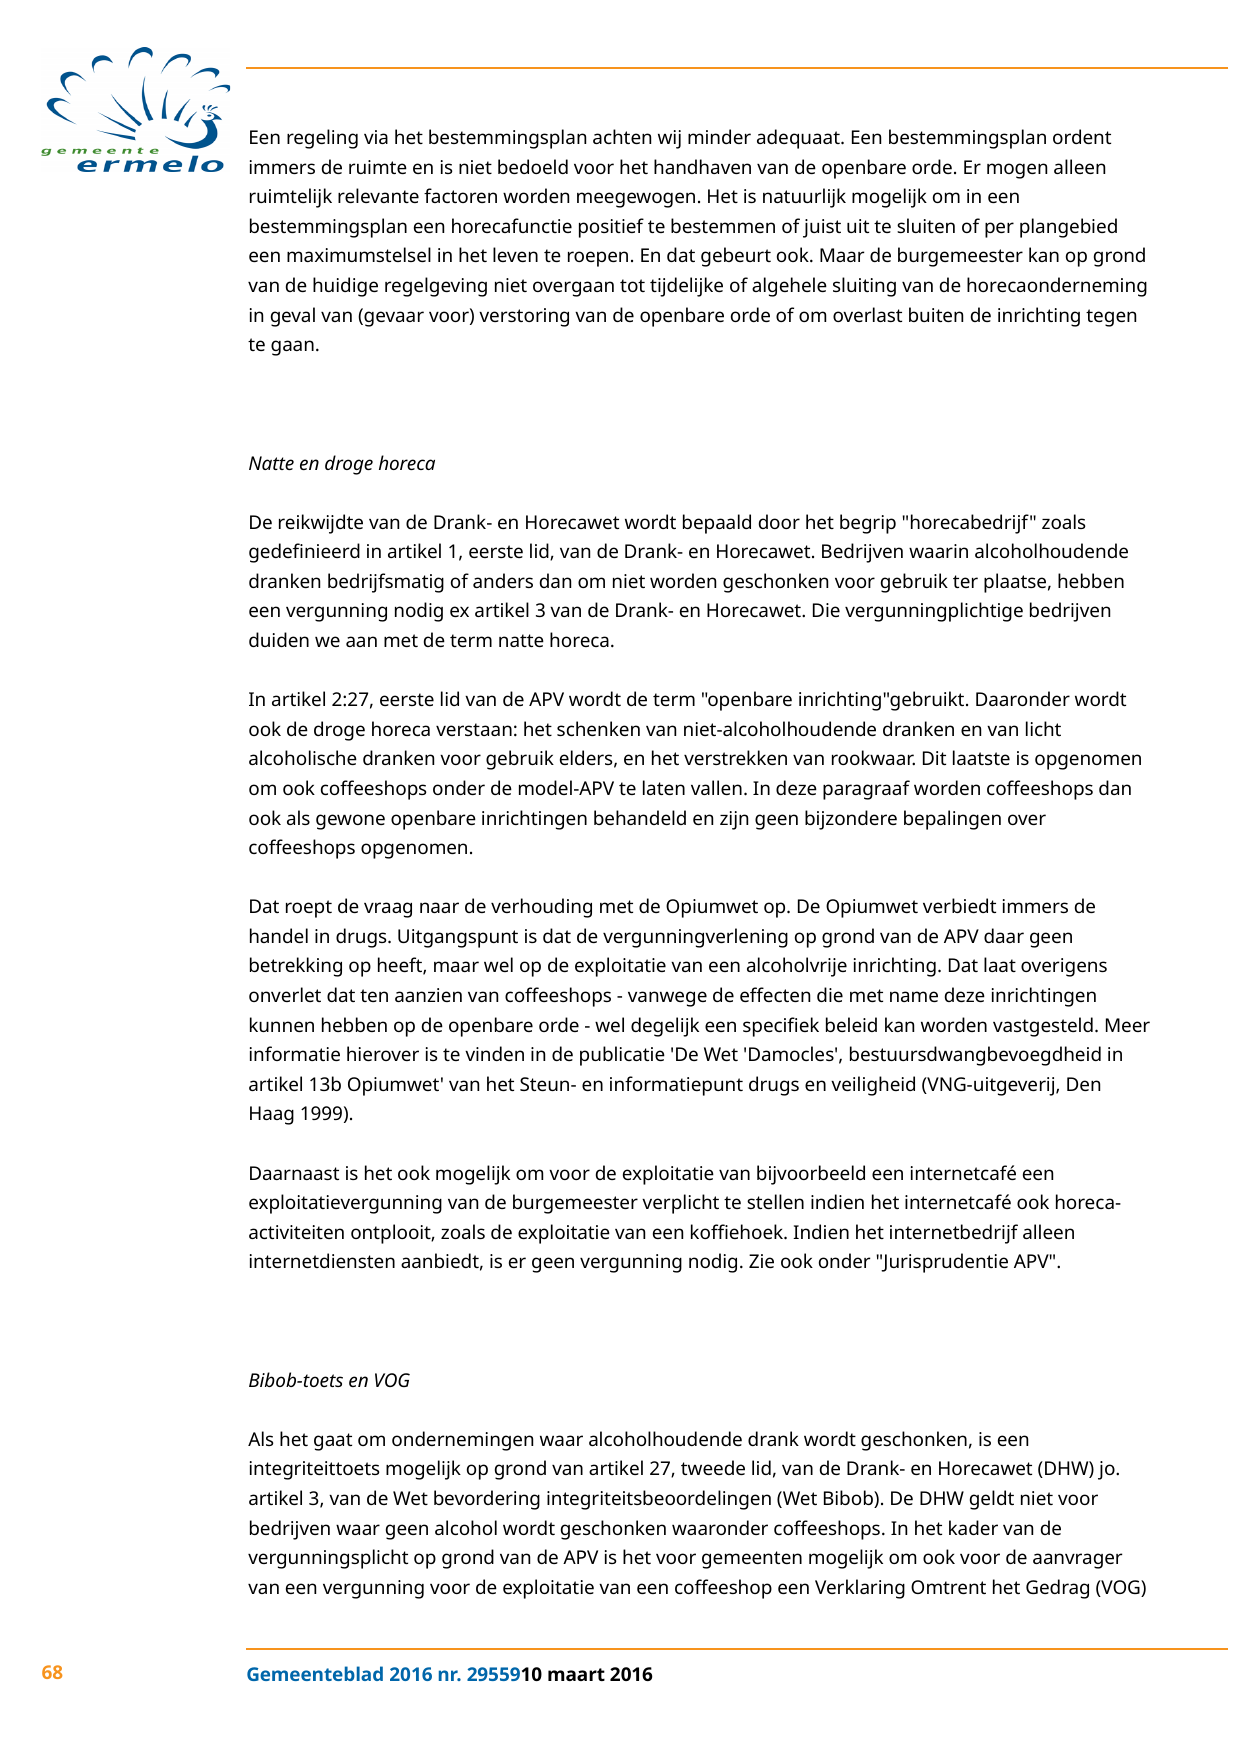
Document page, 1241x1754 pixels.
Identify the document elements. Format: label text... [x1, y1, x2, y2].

text Als het gaat om ondernemingen waar alcoholhoudende drank wordt geschonken, is een integriteittoets mogelijk op grond van artikel 27, tweede lid, van de Drank- en Horecawet (DHW) jo. artikel 3, van de Wet bevordering integriteitsbeoordelingen (Wet Bibob). De DHW geldt niet voor bedrijven waar geen alcohol wordt geschonken waaronder coffeeshops. In het kader van de vergunningsplicht op grond van de APV is het voor gemeenten mogelijk om ook voor de aanvrager van een vergunning voor de exploitatie van een coffeeshop een Verklaring Omtrent het Gedrag (VOG) [248, 1426, 1152, 1600]
text Daarnaast is het ook mogelijk om voor de exploitatie van bijvoorbeeld een internetcafé een exploitatievergunning van de burgemeester verplicht te stellen indien het internetcafé ook horeca-activiteiten ontplooit, zoals de exploitatie van een koffiehoek. Indien het internetbedrijf alleen internetdiensten aanbiedt, is er geen vergunning nodig. Zie ook onder "Jurisprudentie APV". [248, 1160, 1152, 1274]
text Een regeling via het bestemmingsplan achten wij minder adequaat. Een bestemmingsplan ordent immers de ruimte en is niet bedoeld voor het handhaven van de openbare orde. Er mogen alleen ruimtelijk relevante factoren worden meegewogen. Het is natuurlijk mogelijk om in een bestemmingsplan een horecafunctie positief te bestemmen of juist uit te sluiten of per plangebied een maximumstelsel in het leven te roepen. En dat gebeurt ook. Maar de burgemeester kan op grond van de huidige regelgeving niet overgaan tot tijdelijke of algehele sluiting van de horecaonderneming in geval van (gevaar voor) verstoring van de openbare orde of om overlast buiten de inrichting tegen te gaan. [248, 124, 1152, 357]
text Natte en droge horeca [248, 450, 1152, 476]
text De reikwijdte van de Drank- en Horecawet wordt bepaald door het begrip "horecabedrijf" zoals gedefinieerd in artikel 1, eerste lid, van de Drank- en Horecawet. Bedrijven waarin alcoholhoudende dranken bedrijfsmatig of anders dan om niet worden geschonken voor gebruik ter plaatse, hebben een vergunning nodig ex artikel 3 van de Drank- en Horecawet. Die vergunningplichtige bedrijven duiden we aan met de term natte horeca. [248, 509, 1152, 653]
text Bibob-toets en VOG [248, 1367, 1152, 1393]
text Dat roept de vraag naar de verhouding met de Opiumwet op. De Opiumwet verbiedt immers de handel in drugs. Uitgangspunt is dat de vergunningverlening op grond van de APV daar geen betrekking op heeft, maar wel op de exploitatie van een alcoholvrije inrichting. Dat laat overigens onverlet dat ten aanzien van coffeeshops - vanwege de effecten die met name deze inrichtingen kunnen hebben op de openbare orde - wel degelijk een specifiek beleid kan worden vastgesteld. Meer informatie hierover is te vinden in de publicatie 'De Wet 'Damocles', bestuursdwangbevoegdheid in artikel 13b Opiumwet' van het Steun- en informatiepunt drugs en veiligheid (VNG-uitgeverij, Den Haag 1999). [248, 893, 1152, 1126]
picture [41, 47, 231, 172]
text In artikel 2:27, eerste lid van de APV wordt de term "openbare inrichting"gebruikt. Daaronder wordt ook de droge horeca verstaan: het schenken van niet-alcoholhoudende dranken en van licht alcoholische dranken voor gebruik elders, en het verstrekken van rookwaar. Dit laatste is opgenomen om ook coffeeshops onder de model-APV te laten vallen. In deze paragraaf worden coffeeshops dan ook als gewone openbare inrichtingen behandeld en zijn geen bijzondere bepalingen over coffeeshops opgenomen. [248, 686, 1152, 860]
